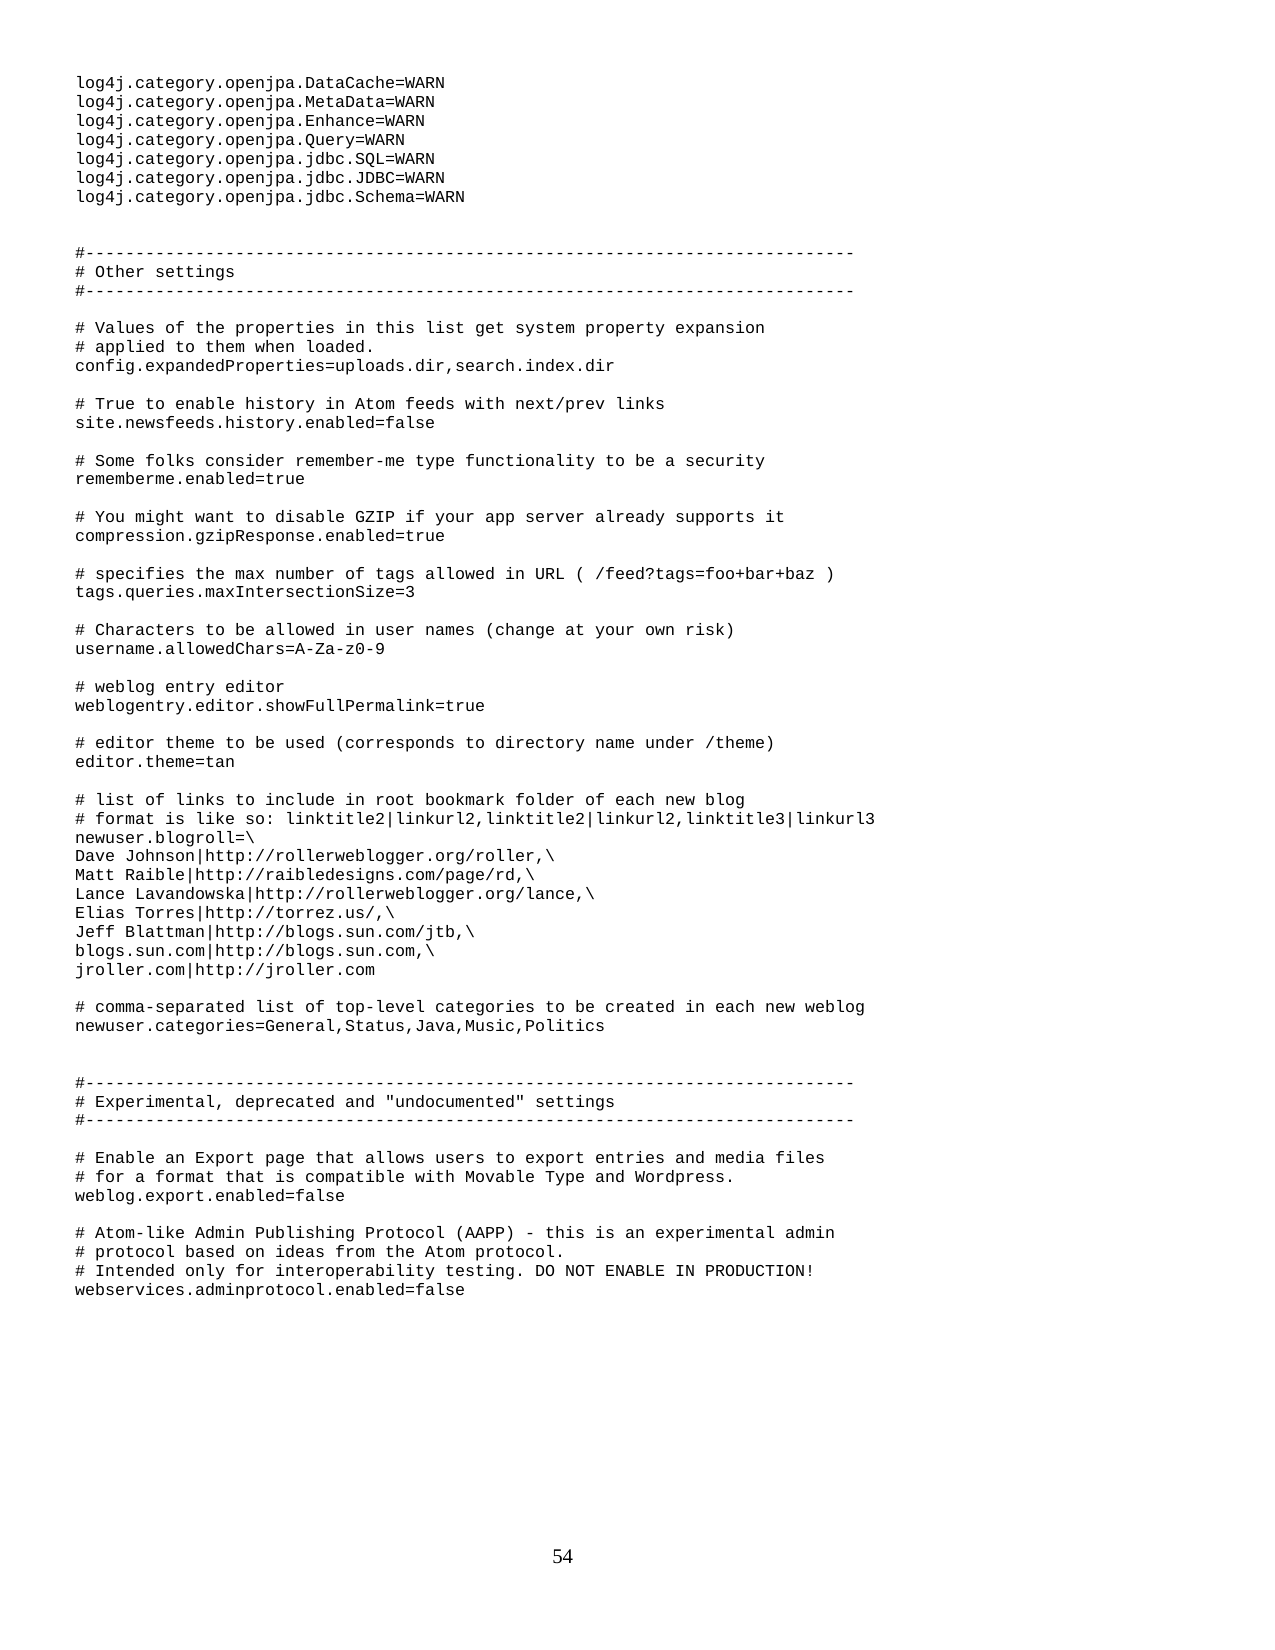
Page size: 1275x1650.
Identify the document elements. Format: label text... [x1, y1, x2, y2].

text weblogentry.editor.showFullPermalink=true [75, 697, 1200, 716]
text Elias Torres|http://torrez.us/,\ [75, 904, 1200, 923]
text # Values of the properties in this list get system property expansion [75, 320, 1200, 339]
text Jeff Blattman|http://blogs.sun.com/jtb,\ [75, 923, 1200, 942]
text config.expandedProperties=uploads.dir,search.index.dir [75, 358, 1200, 377]
text log4j.category.openjpa.jdbc.SQL=WARN [75, 150, 1200, 169]
text # Experimental, deprecated and "undocumented" settings [75, 1093, 1200, 1112]
text blogs.sun.com|http://blogs.sun.com,\ [75, 942, 1200, 961]
text site.newsfeeds.history.enabled=false [75, 414, 1200, 433]
text # Characters to be allowed in user names (change at your own risk) [75, 622, 1200, 641]
text # comma-separated list of top-level categories to be created in each new weblog [75, 999, 1200, 1018]
text editor.theme=tan [75, 754, 1200, 773]
text # for a format that is compatible with Movable Type and Wordpress. [75, 1168, 1200, 1187]
text weblog.export.enabled=false [75, 1187, 1200, 1206]
text username.allowedChars=A-Za-z0-9 [75, 641, 1200, 659]
text Dave Johnson|http://rollerweblogger.org/roller,\ [75, 848, 1200, 867]
text jroller.com|http://jroller.com [75, 961, 1200, 980]
text newuser.categories=General,Status,Java,Music,Politics [75, 1018, 1200, 1037]
text webservices.adminprotocol.enabled=false [75, 1282, 1200, 1301]
text rememberme.enabled=true [75, 471, 1200, 490]
text #----------------------------------------------------------------------------- [75, 282, 1200, 301]
text log4j.category.openjpa.jdbc.JDBC=WARN [75, 169, 1200, 188]
text # weblog entry editor [75, 678, 1200, 697]
text # specifies the max number of tags allowed in URL ( /feed?tags=foo+bar+baz ) [75, 565, 1200, 584]
text log4j.category.openjpa.Enhance=WARN [75, 113, 1200, 132]
text tags.queries.maxIntersectionSize=3 [75, 584, 1200, 603]
text # editor theme to be used (corresponds to directory name under /theme) [75, 735, 1200, 754]
text # Other settings [75, 263, 1200, 282]
text # Intended only for interoperability testing. DO NOT ENABLE IN PRODUCTION! [75, 1263, 1200, 1282]
text Lance Lavandowska|http://rollerweblogger.org/lance,\ [75, 886, 1200, 904]
text # You might want to disable GZIP if your app server already supports it [75, 509, 1200, 527]
text log4j.category.openjpa.jdbc.Schema=WARN [75, 188, 1200, 207]
text log4j.category.openjpa.Query=WARN [75, 132, 1200, 150]
text # format is like so: linktitle2|linkurl2,linktitle2|linkurl2,linktitle3|linkurl3 [75, 810, 1200, 829]
text # Enable an Export page that allows users to export entries and media files [75, 1150, 1200, 1168]
text # Atom-like Admin Publishing Protocol (AAPP) - this is an experimental admin [75, 1225, 1200, 1244]
text #----------------------------------------------------------------------------- [75, 1074, 1200, 1093]
text log4j.category.openjpa.MetaData=WARN [75, 94, 1200, 113]
text # applied to them when loaded. [75, 339, 1200, 358]
text newuser.blogroll=\ [75, 829, 1200, 848]
text # Some folks consider remember-me type functionality to be a security [75, 452, 1200, 471]
text Matt Raible|http://raibledesigns.com/page/rd,\ [75, 867, 1200, 886]
text compression.gzipResponse.enabled=true [75, 527, 1200, 546]
text log4j.category.openjpa.DataCache=WARN [75, 75, 1200, 94]
text #----------------------------------------------------------------------------- [75, 245, 1200, 263]
text # list of links to include in root bookmark folder of each new blog [75, 791, 1200, 810]
text # protocol based on ideas from the Atom protocol. [75, 1244, 1200, 1263]
text #----------------------------------------------------------------------------- [75, 1112, 1200, 1131]
text # True to enable history in Atom feeds with next/prev links [75, 396, 1200, 414]
